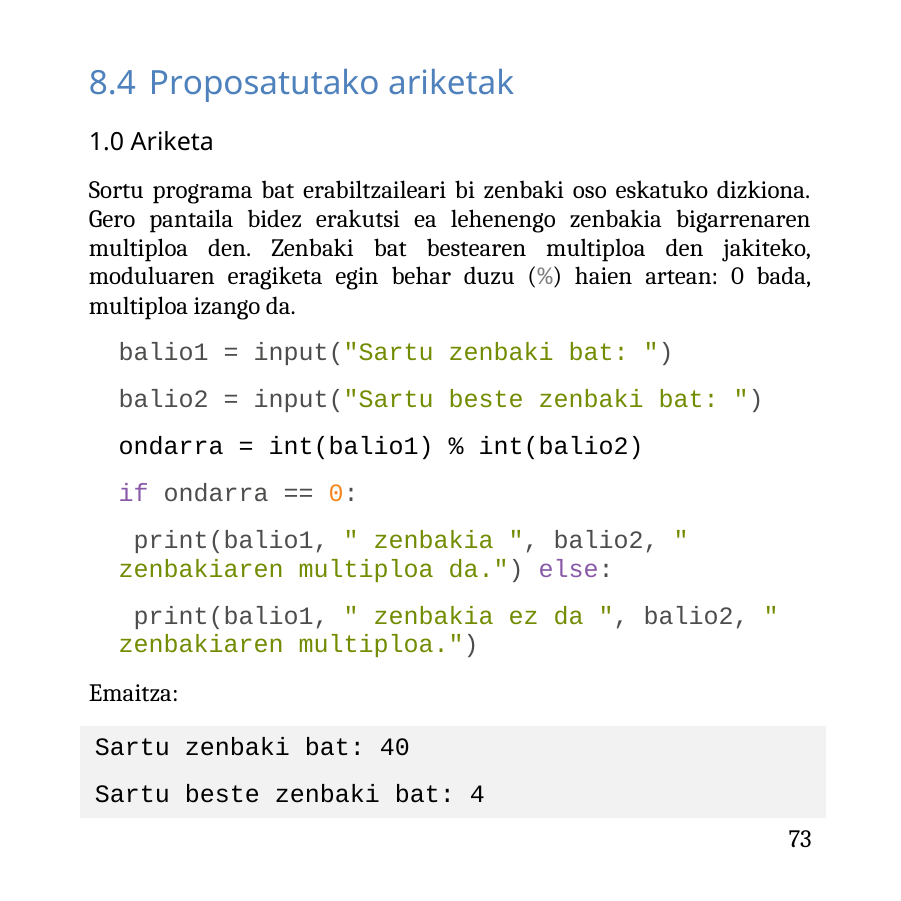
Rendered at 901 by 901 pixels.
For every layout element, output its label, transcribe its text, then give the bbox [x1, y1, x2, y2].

text Sartu zenbaki bat: 40 [86, 733, 820, 763]
text print(balio1, " zenbakia ", balio2, " zenbakiaren multiploa da.") else: [118, 528, 811, 585]
text Sartu beste zenbaki bat: 4 [86, 773, 820, 812]
text 1.0 Ariketa [89, 123, 811, 157]
text print(balio1, " zenbakia ez da ", balio2, " zenbakiaren multiploa.") [118, 603, 811, 660]
subtitle Proposatutako ariketak [89, 59, 811, 104]
text balio2 = input("Sartu beste zenbaki bat: ") [118, 387, 811, 415]
text Sortu programa bat erabiltzaileari bi zenbaki oso eskatuko dizkiona. Gero pantaila bidez erakutsi ea lehenengo zenbakia bigarrenaren multiploa den. Zenbaki bat bestearen multiploa den jakiteko, moduluaren eragiketa egin behar duzu (%) haien artean: 0 bada, multiploa izango da. [89, 176, 811, 321]
text if ondarra == 0: [118, 481, 811, 509]
text balio1 = input("Sartu zenbaki bat: ") [118, 340, 811, 368]
text ondarra = int(balio1) % int(balio2) [118, 434, 811, 462]
text Emaitza: [89, 679, 811, 708]
